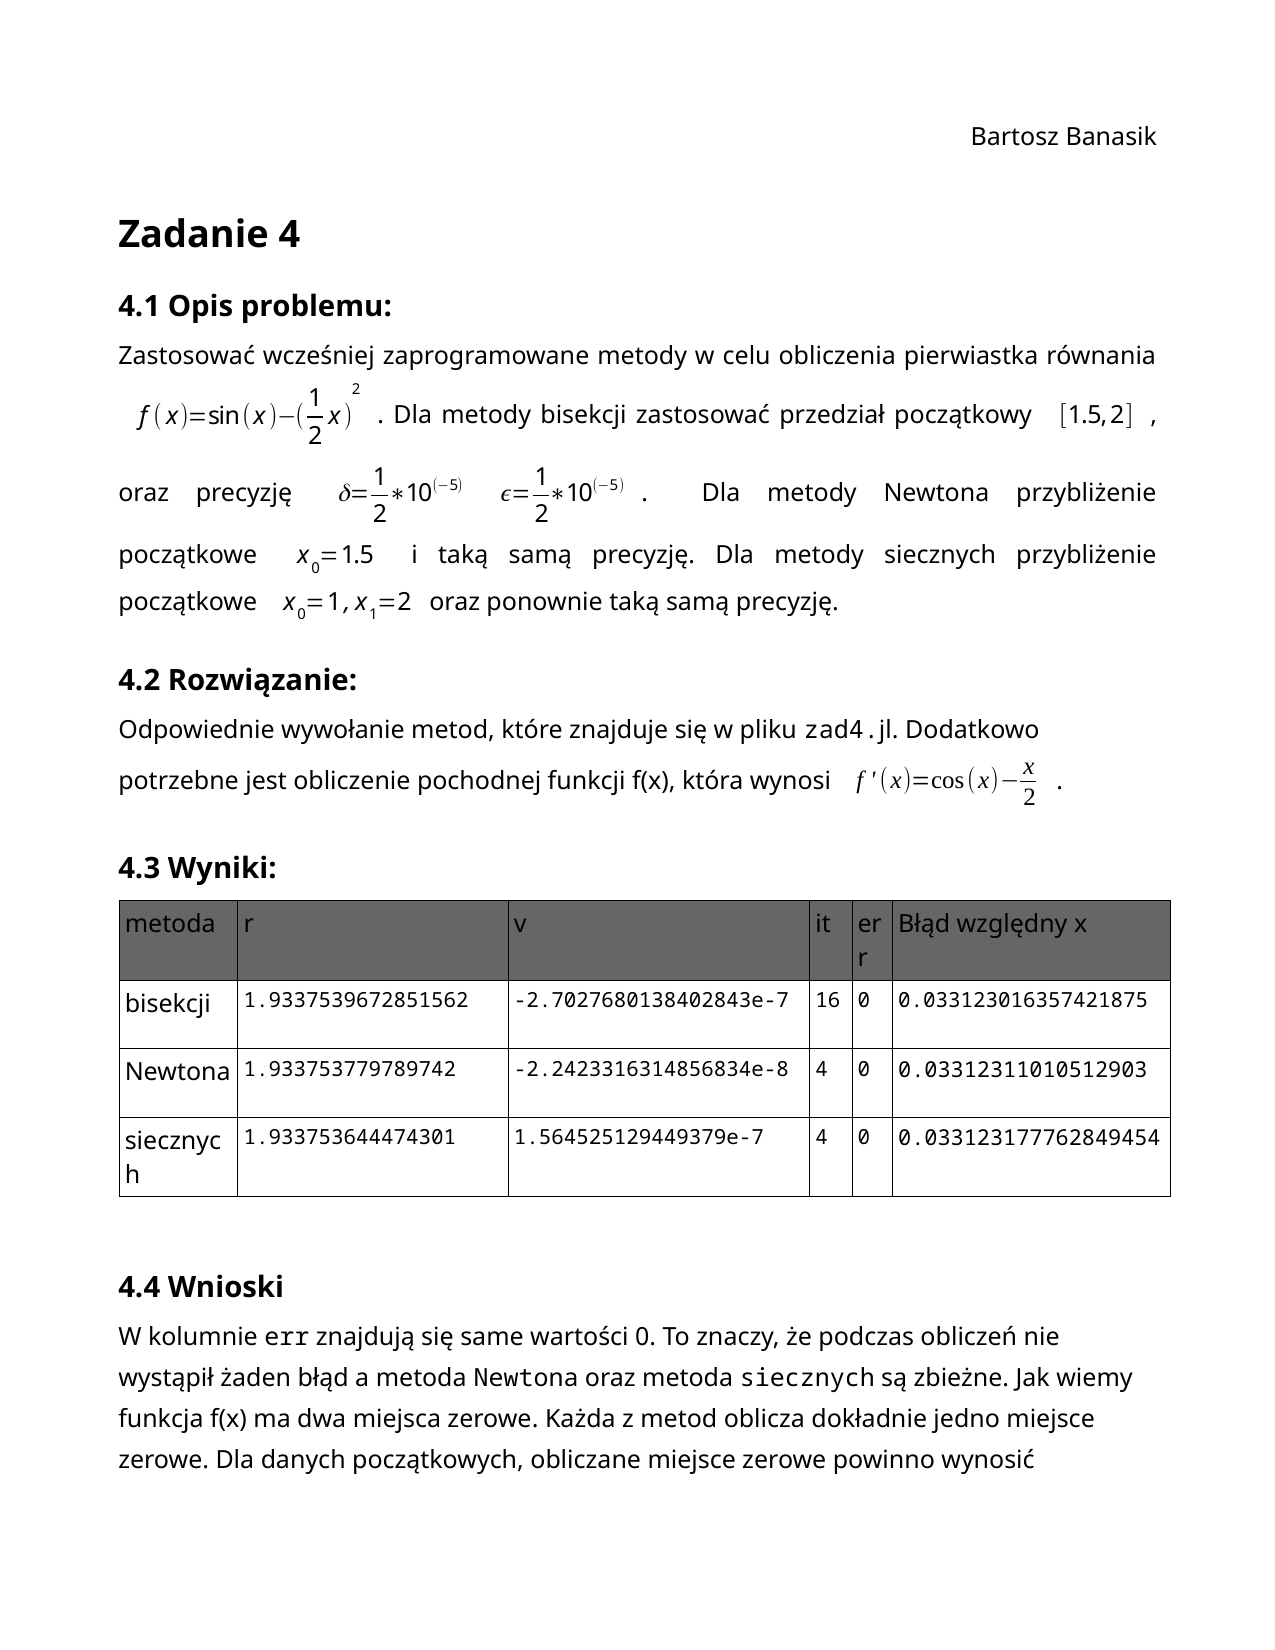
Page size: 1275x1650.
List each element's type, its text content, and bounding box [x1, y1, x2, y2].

table_header v [509, 901, 809, 980]
subtitle 4.1 Opis problemu: [118, 285, 1157, 325]
table_cell 1.933753779789742 [238, 1049, 508, 1117]
table_cell bisekcji [120, 981, 237, 1048]
subtitle 4.3 Wyniki: [118, 847, 1157, 887]
table_cell -2.2423316314856834e-8 [509, 1049, 809, 1117]
text W kolumnie err znajdują się same wartości 0. To znaczy, że podczas obliczeń nie wystąpił żaden błąd a metoda Newtona oraz metoda siecznych są zbieżne. Jak wiemy funkcja f(x) ma dwa miejsca zerowe. Każda z metod oblicza dokładnie jedno miejsce zerowe. Dla danych początkowych, obliczane miejsce zerowe powinno wynosić [118, 1319, 1157, 1475]
table_cell 0 [853, 981, 892, 1048]
table_header err [853, 901, 892, 980]
table_header metoda [120, 901, 237, 980]
text Zastosować wcześniej zaprogramowane metody w celu obliczenia pierwiastka równania . Dla metody bisekcji zastosować przedział początkowy , oraz precyzję . Dla metody Newtona przybliżenie początkowe i taką samą precyzję. Dla metody siecznych przybliżenie początkowe oraz ponownie taką samą precyzję. [118, 338, 1157, 623]
table_cell 1.933753644474301 [238, 1118, 508, 1196]
subtitle 4.2 Rozwiązanie: [118, 659, 1157, 699]
subtitle 4.4 Wnioski [118, 1266, 1157, 1306]
table_header r [238, 901, 508, 980]
table_header it [810, 901, 852, 980]
table_cell 0.033123177762849454 [893, 1118, 1170, 1196]
text Odpowiednie wywołanie metod, które znajduje się w pliku zad4.jl. Dodatkowo potrzebne jest obliczenie pochodnej funkcji f(x), która wynosi . [118, 712, 1157, 812]
subtitle Zadanie 4 [118, 207, 1157, 258]
table_cell -2.7027680138402843e-7 [509, 981, 809, 1048]
table_cell 0.033123016357421875 [893, 981, 1170, 1048]
table_cell 0 [853, 1118, 892, 1196]
table_cell Newtona [120, 1049, 237, 1117]
table_cell 0 [853, 1049, 892, 1117]
table_cell siecznych [120, 1118, 237, 1196]
table_cell 0.03312311010512903 [893, 1049, 1170, 1117]
table_cell 1.564525129449379e-7 [509, 1118, 809, 1196]
table_cell 1.9337539672851562 [238, 981, 508, 1048]
table_cell 4 [810, 1118, 852, 1196]
table_cell 16 [810, 981, 852, 1048]
table_cell 4 [810, 1049, 852, 1117]
table_header Błąd względny x [893, 901, 1170, 980]
